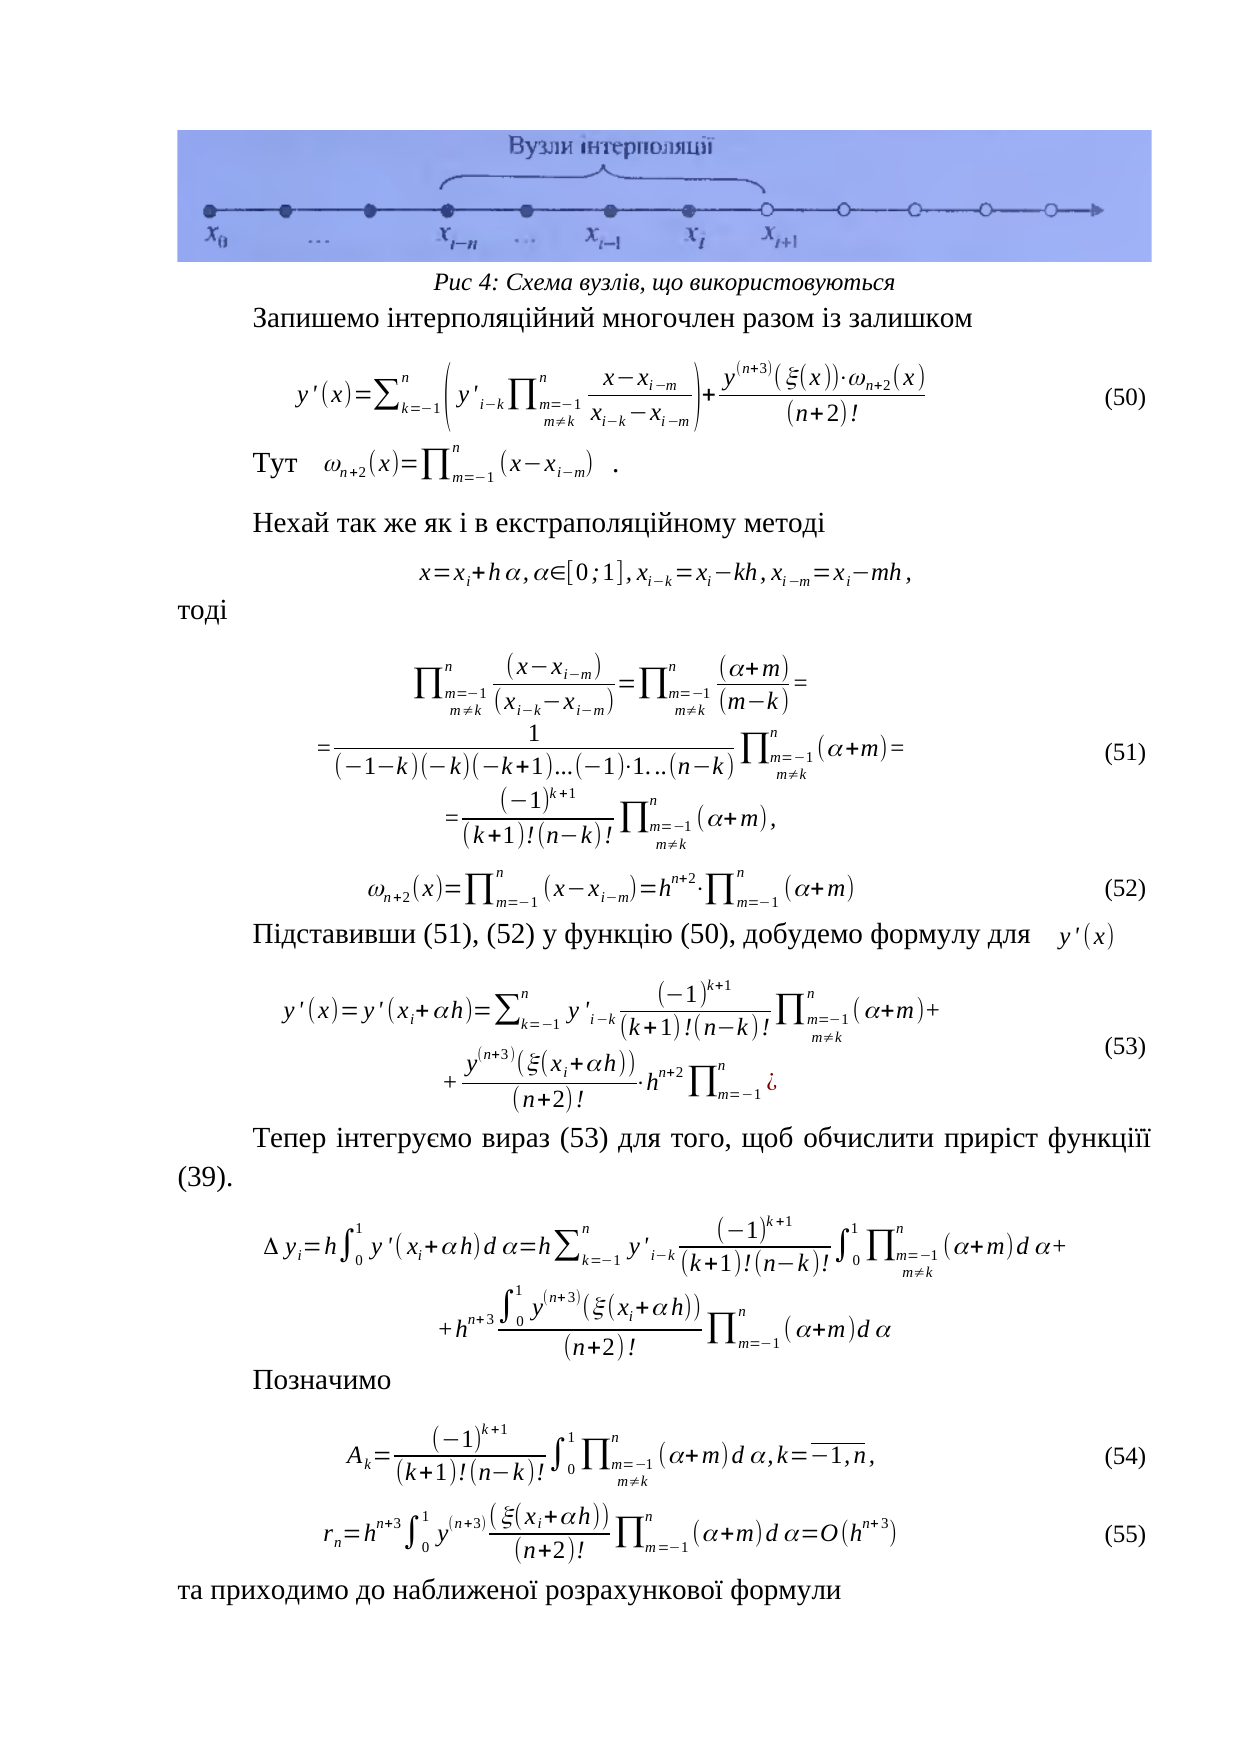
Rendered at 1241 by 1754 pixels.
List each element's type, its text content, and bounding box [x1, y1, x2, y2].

text Тут . [177, 439, 1152, 486]
table_header [177, 1495, 1043, 1572]
text [177, 118, 1152, 130]
table_header (55) [1043, 1495, 1152, 1572]
text та приходимо до наближеної розрахункової формули [177, 1572, 1152, 1606]
table_header [177, 971, 1043, 1120]
text тоді [177, 592, 1152, 626]
text Запишемо інтерполяційний многочлен разом із залишком [177, 295, 1152, 334]
table_header (52) [1043, 858, 1152, 917]
picture [177, 130, 1152, 262]
text Тепер інтегруємо вираз (53) для того, щоб обчислити приріст функціїї (39). [177, 1120, 1152, 1192]
table_header (50) [1043, 354, 1152, 439]
table_header (54) [1043, 1415, 1152, 1495]
text Рис 4: Схема вузлів, що використовуються [177, 262, 1152, 295]
text Позначимо [177, 1362, 1152, 1396]
table_header [177, 645, 1043, 858]
text Нехай так же як і в екстраполяційному методі [177, 506, 1152, 539]
table_header (51) [1043, 645, 1152, 858]
text Підставивши (51), (52) у функцію (50), добудемо формулу для [177, 917, 1152, 951]
table_header [177, 354, 1043, 439]
table_header [177, 1415, 1043, 1495]
table_header [177, 858, 1043, 917]
table_header (53) [1043, 971, 1152, 1120]
